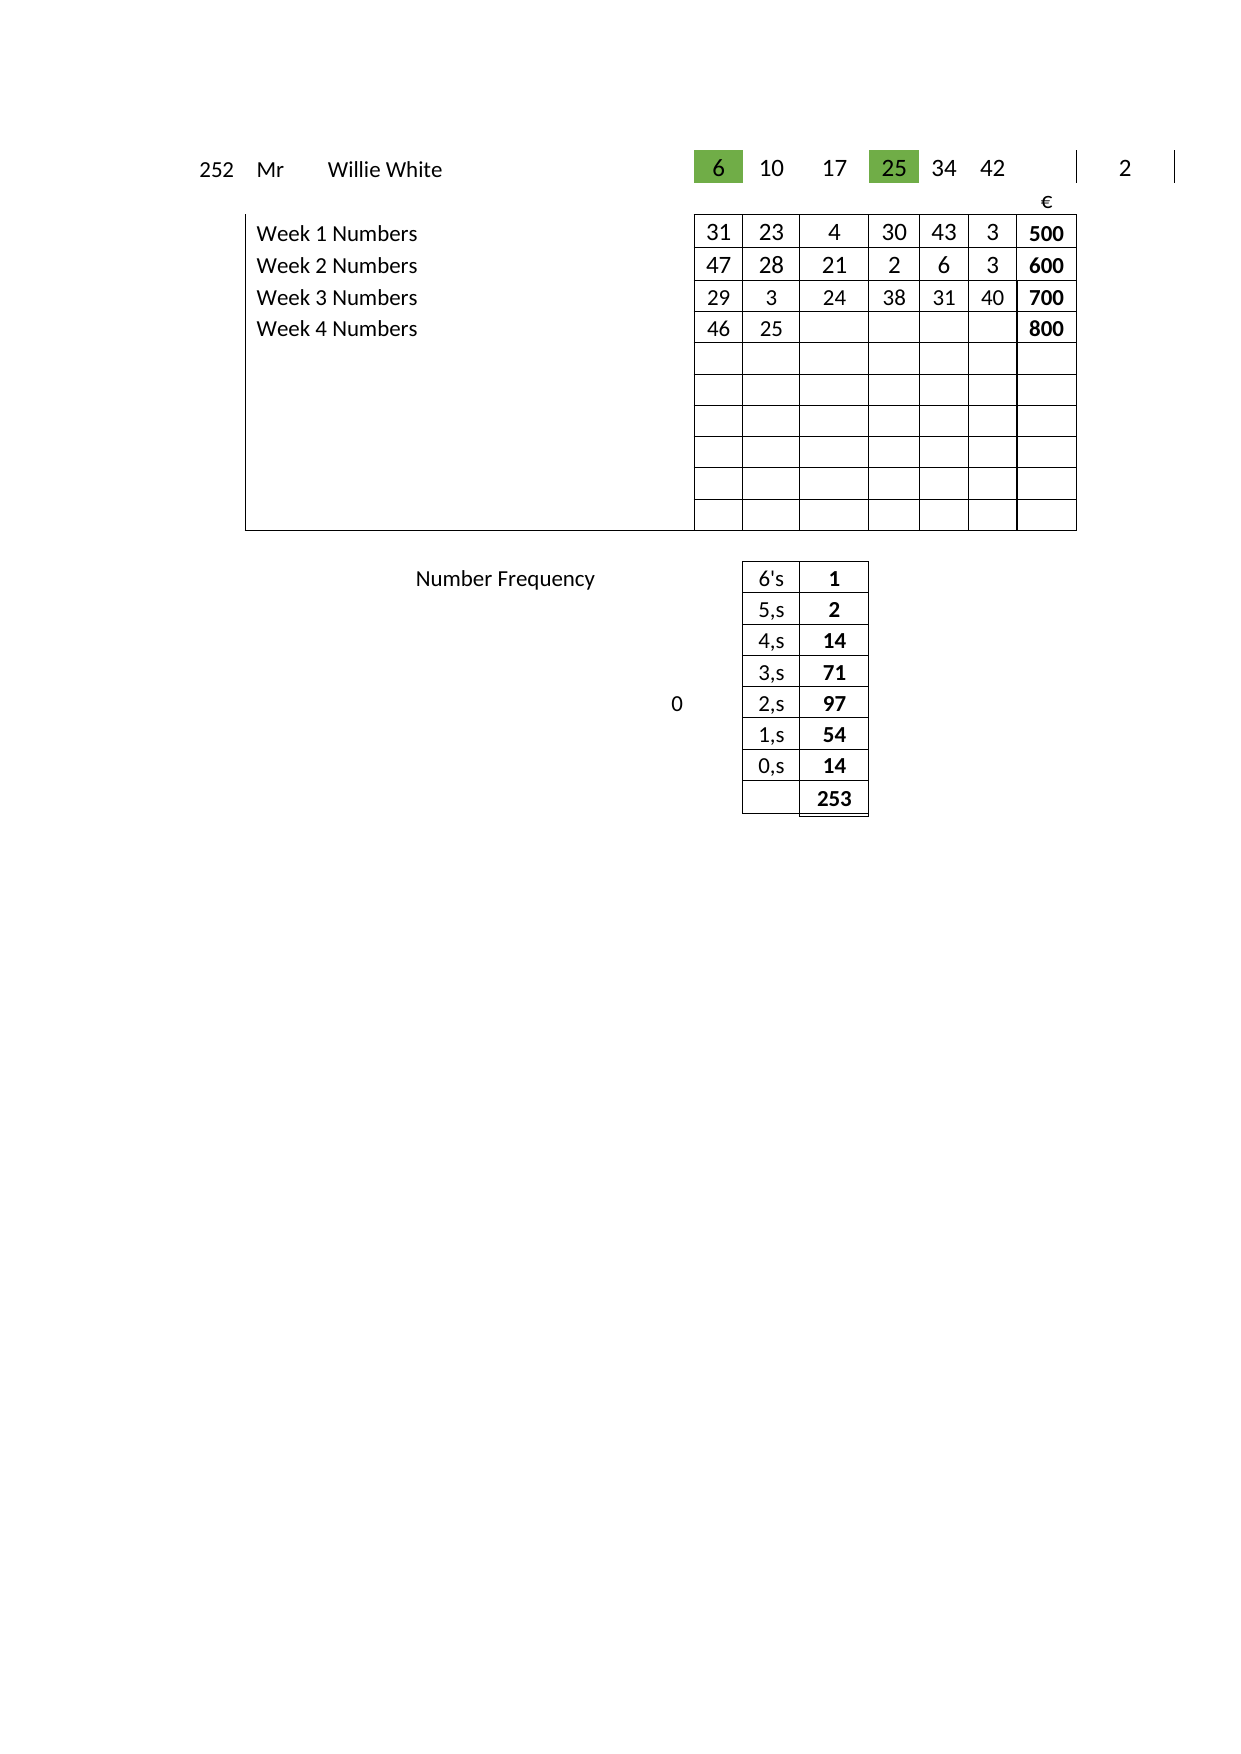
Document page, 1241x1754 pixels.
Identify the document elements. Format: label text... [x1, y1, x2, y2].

table_cell [245, 780, 316, 812]
table_cell 700 [1018, 281, 1076, 311]
table_cell [869, 500, 919, 530]
table_cell 4 [800, 215, 868, 247]
table_cell 4,s [743, 625, 799, 655]
table_cell [743, 183, 800, 214]
table_cell [969, 375, 1016, 405]
table_cell [160, 214, 245, 247]
table_cell [1018, 468, 1076, 498]
table_cell [743, 468, 799, 498]
table_cell 40 [969, 281, 1016, 311]
table_cell [246, 405, 316, 436]
table_cell [968, 749, 1017, 780]
table_cell [800, 500, 868, 530]
table_cell [160, 749, 245, 780]
table_cell [968, 531, 1017, 561]
table_cell € [1017, 183, 1076, 214]
table_cell [968, 655, 1017, 686]
table_cell [1077, 214, 1174, 247]
table_cell [160, 311, 245, 342]
table_cell [968, 686, 1017, 717]
table_cell [800, 375, 868, 405]
table_cell [743, 500, 799, 530]
table_cell [1018, 406, 1076, 436]
table_cell Number Frequency [316, 561, 694, 592]
table_cell 5,s [743, 593, 799, 623]
table_cell [800, 343, 868, 373]
table_cell [920, 531, 968, 561]
table_cell 71 [800, 656, 868, 686]
table_cell 2 [869, 248, 919, 280]
table_cell [1018, 500, 1076, 530]
table_cell 3 [969, 248, 1016, 280]
table_cell [694, 183, 743, 214]
table_cell [969, 500, 1016, 530]
table_cell 600 [1017, 248, 1076, 280]
table_cell 29 [695, 281, 742, 311]
table_cell [920, 183, 968, 214]
table_cell [1077, 311, 1174, 342]
table_cell [968, 717, 1017, 748]
table_cell [1017, 150, 1076, 183]
table_cell [869, 183, 919, 214]
table_cell [1077, 405, 1174, 436]
table_cell [968, 592, 1017, 623]
table_cell [246, 374, 316, 405]
table_cell 10 [743, 150, 800, 183]
table_cell [920, 717, 968, 748]
table_cell [743, 781, 799, 812]
table_cell [920, 312, 968, 342]
table_cell 46 [695, 312, 742, 342]
table_cell [968, 624, 1017, 655]
table_cell 3,s [743, 656, 799, 686]
table_cell [245, 531, 316, 561]
table_cell [869, 468, 919, 498]
table_cell [245, 183, 316, 214]
table_cell [1076, 655, 1174, 686]
table_cell [920, 624, 968, 655]
table_cell [1077, 374, 1174, 405]
table_cell [800, 183, 869, 214]
table_cell [1017, 655, 1076, 686]
table_cell [160, 280, 245, 311]
table_cell [920, 375, 968, 405]
table_cell [245, 561, 316, 592]
table_cell 252 [160, 150, 245, 183]
table_cell [1077, 436, 1174, 467]
table_cell [160, 342, 245, 373]
table_cell [695, 343, 742, 373]
table_cell [316, 342, 694, 373]
table_cell [1076, 183, 1174, 214]
table_cell [743, 531, 800, 561]
table_cell [1017, 624, 1076, 655]
table_cell [694, 592, 742, 623]
table_cell [869, 624, 919, 655]
table_cell [694, 531, 743, 561]
table_cell [160, 686, 245, 717]
table_cell [869, 531, 919, 561]
table_cell 6 [694, 150, 743, 183]
table_cell [743, 343, 799, 373]
table_cell 24 [800, 281, 868, 311]
table_cell 1,s [743, 718, 799, 748]
table_cell [1076, 749, 1174, 780]
table_cell 23 [743, 215, 799, 247]
table_cell [245, 655, 316, 686]
table_cell [800, 531, 869, 561]
table_cell 2 [800, 593, 868, 623]
table_cell [1076, 561, 1174, 592]
table_cell [246, 342, 316, 373]
table_cell [160, 561, 245, 592]
table_cell [245, 592, 316, 623]
table_cell [1017, 717, 1076, 748]
table_cell [869, 406, 919, 436]
table_cell [245, 717, 316, 748]
table_cell Willie White [316, 150, 694, 183]
table_cell [1077, 247, 1174, 280]
table_cell 0 [316, 686, 694, 717]
table_cell [694, 780, 742, 812]
table_cell 3 [743, 281, 799, 311]
table_cell 6's [743, 562, 799, 592]
table_cell 1 [800, 562, 868, 592]
table_cell [160, 183, 245, 214]
table_cell [316, 467, 694, 498]
table_cell Week 4 Numbers [246, 311, 694, 342]
table_cell [695, 375, 742, 405]
table_cell [694, 686, 742, 717]
table_cell [316, 655, 694, 686]
table_cell [316, 183, 694, 214]
table_cell [695, 500, 742, 530]
table_cell [869, 686, 919, 717]
table_cell 25 [743, 312, 799, 342]
table_cell [695, 437, 742, 467]
table_cell [869, 780, 919, 812]
table_cell [1077, 499, 1174, 530]
table_cell 21 [800, 248, 868, 280]
table_cell Mr [245, 150, 316, 183]
table_cell 28 [743, 248, 799, 280]
table_cell [869, 375, 919, 405]
table_cell [1076, 780, 1174, 812]
table_cell [695, 468, 742, 498]
table_cell 17 [800, 150, 869, 183]
table_cell [160, 592, 245, 623]
table_cell [968, 780, 1017, 812]
table_cell [316, 531, 694, 561]
table_cell [1017, 686, 1076, 717]
table_cell [694, 655, 742, 686]
table_cell [743, 375, 799, 405]
table_cell [1017, 592, 1076, 623]
table_cell [800, 468, 868, 498]
table_cell 253 [800, 781, 868, 812]
table_cell 3 [969, 215, 1016, 247]
table_cell [1017, 531, 1076, 561]
table_cell [920, 406, 968, 436]
table_cell 14 [800, 625, 868, 655]
table_cell [160, 624, 245, 655]
table_cell [160, 436, 245, 467]
table_cell [316, 717, 694, 748]
table_cell [869, 561, 919, 592]
table_cell [1017, 561, 1076, 592]
table_cell [969, 312, 1016, 342]
table_cell [1076, 624, 1174, 655]
table_cell [869, 312, 919, 342]
table_cell [920, 500, 968, 530]
table_cell [694, 624, 742, 655]
table_cell [869, 655, 919, 686]
table_cell [869, 749, 919, 780]
table_cell [694, 717, 742, 748]
table_cell [743, 406, 799, 436]
table_cell [920, 561, 968, 592]
table_cell [160, 467, 245, 498]
table_cell [316, 436, 694, 467]
table_cell 2,s [743, 687, 799, 717]
table_cell [1017, 780, 1076, 812]
table_cell [920, 343, 968, 373]
table_cell [920, 437, 968, 467]
table_cell [1017, 749, 1076, 780]
table_cell 0,s [743, 750, 799, 780]
table_cell [1077, 280, 1174, 311]
table_cell [1018, 437, 1076, 467]
table_cell Week 1 Numbers [246, 214, 694, 247]
table_cell [1076, 686, 1174, 717]
table_cell [246, 499, 316, 530]
table_cell [316, 374, 694, 405]
table_cell [246, 436, 316, 467]
table_cell [920, 468, 968, 498]
table_cell [800, 406, 868, 436]
table_cell [245, 686, 316, 717]
table_cell [969, 406, 1016, 436]
table_cell [694, 561, 742, 592]
table_cell [968, 561, 1017, 592]
table_cell [245, 624, 316, 655]
table_cell [1077, 467, 1174, 498]
table_cell 800 [1018, 312, 1076, 342]
table_cell [1076, 717, 1174, 748]
table_cell 34 [920, 150, 968, 183]
table_cell [160, 717, 245, 748]
table_cell [969, 468, 1016, 498]
table_cell [160, 405, 245, 436]
table_cell [316, 592, 694, 623]
table_cell [1076, 530, 1174, 561]
table_cell [316, 780, 694, 812]
table_cell 6 [920, 248, 968, 280]
table_cell [920, 780, 968, 812]
table_cell 54 [800, 718, 868, 748]
table_cell [316, 405, 694, 436]
table_cell [316, 499, 694, 530]
table_cell [1077, 342, 1174, 373]
table_cell [316, 749, 694, 780]
table_cell [969, 343, 1016, 373]
table_cell 500 [1017, 215, 1076, 247]
table_cell [800, 437, 868, 467]
table_cell 25 [869, 150, 919, 183]
table_cell 42 [968, 150, 1017, 183]
table_cell [920, 749, 968, 780]
table_cell [920, 686, 968, 717]
table_cell Week 3 Numbers [246, 280, 694, 311]
table_cell [694, 749, 742, 780]
table_cell [869, 437, 919, 467]
table_cell [869, 343, 919, 373]
table_cell 97 [800, 687, 868, 717]
table_cell 31 [695, 215, 742, 247]
table_cell [245, 749, 316, 780]
table_cell 43 [920, 215, 968, 247]
table_cell [160, 530, 245, 561]
table_cell [160, 247, 245, 280]
table_cell [920, 592, 968, 623]
table_cell [1076, 592, 1174, 623]
table_cell [743, 437, 799, 467]
table_cell [695, 406, 742, 436]
table_cell 30 [869, 215, 919, 247]
table_cell [920, 655, 968, 686]
table_cell [869, 717, 919, 748]
table_cell [969, 437, 1016, 467]
table_cell [968, 183, 1017, 214]
table_cell [869, 592, 919, 623]
table_cell Week 2 Numbers [246, 247, 694, 280]
table_cell [800, 312, 868, 342]
table_cell [1018, 375, 1076, 405]
table_cell 38 [869, 281, 919, 311]
table_cell [160, 374, 245, 405]
table_cell [160, 780, 245, 812]
table_cell 14 [800, 750, 868, 780]
table_cell 31 [920, 281, 968, 311]
table_cell [1018, 343, 1076, 373]
table_cell [160, 655, 245, 686]
table_cell [246, 467, 316, 498]
table_cell 2 [1077, 150, 1174, 183]
table_cell [316, 624, 694, 655]
table_cell 47 [695, 248, 742, 280]
table_cell [160, 499, 245, 530]
